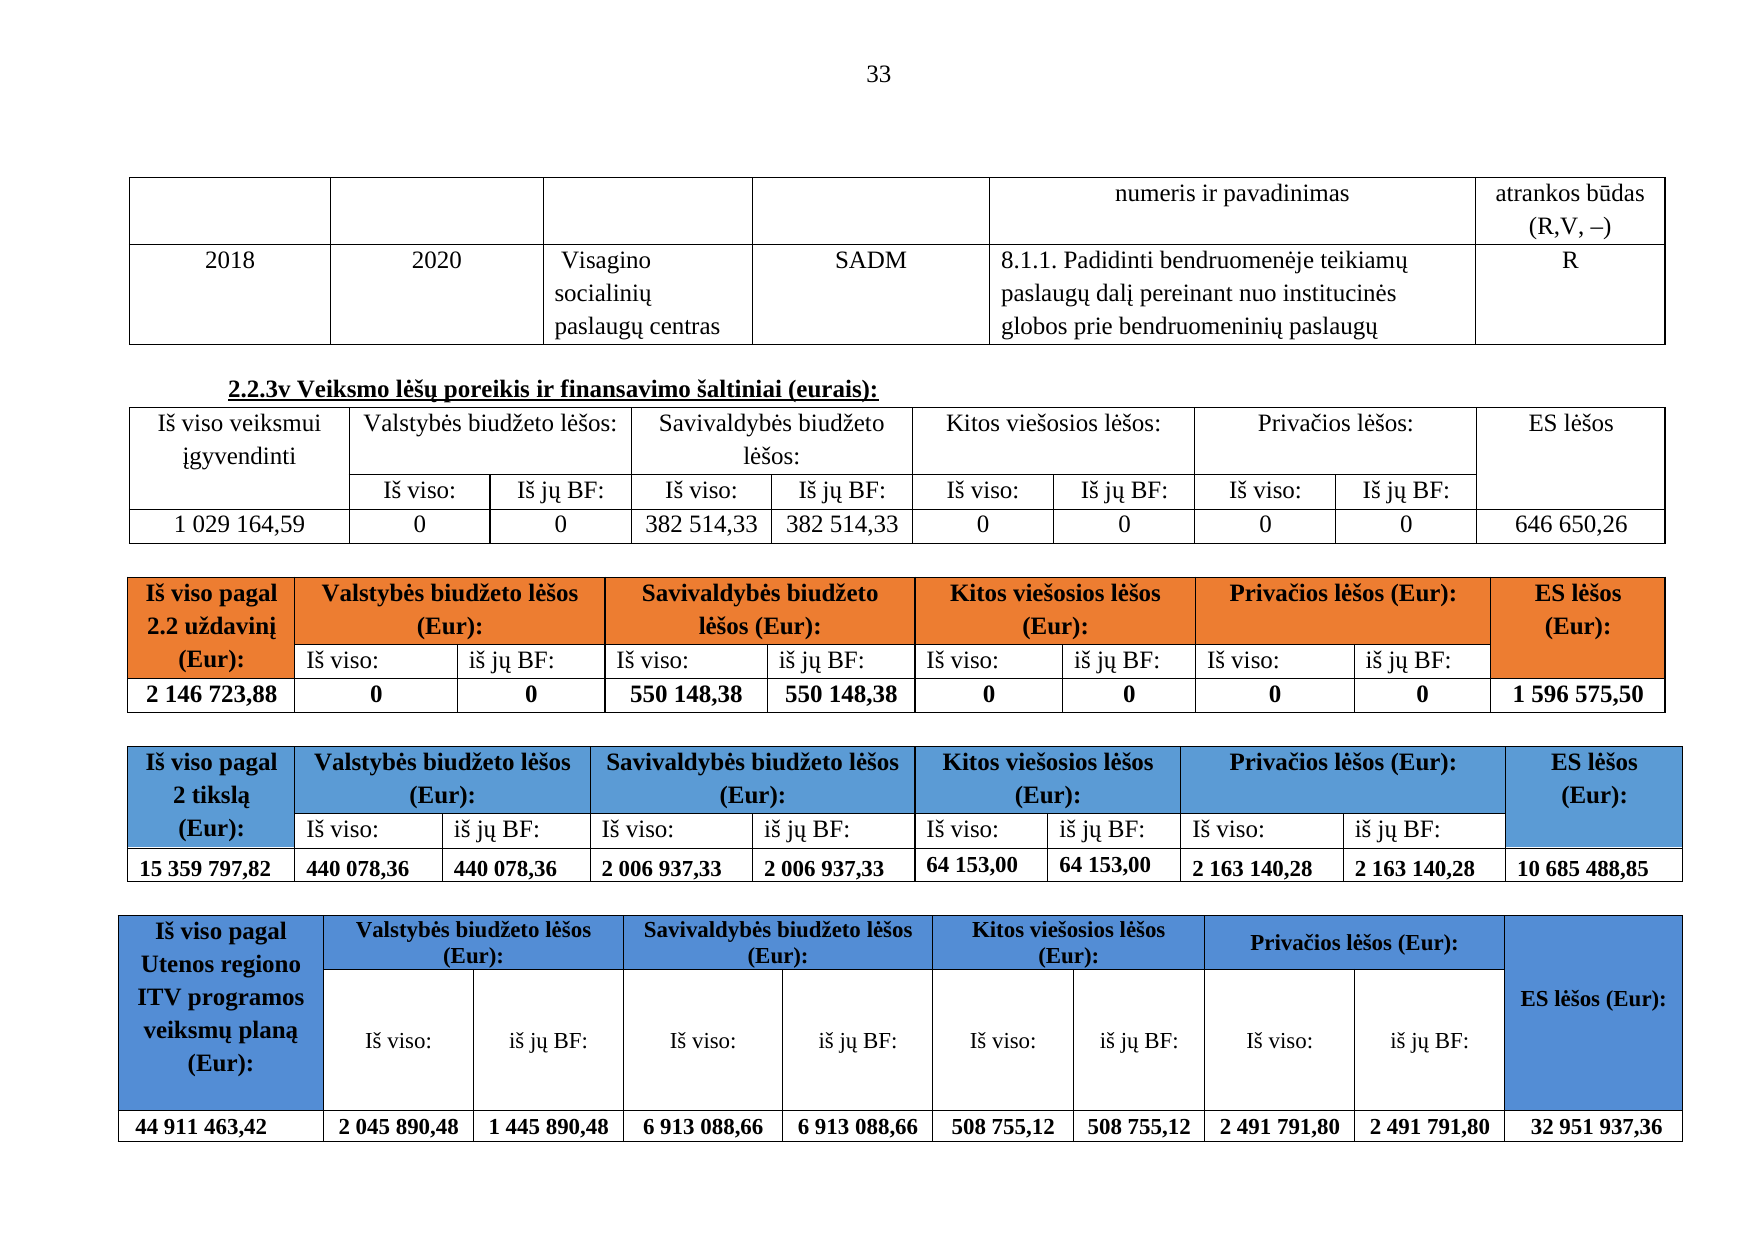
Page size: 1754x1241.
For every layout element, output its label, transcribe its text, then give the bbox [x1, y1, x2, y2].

table_cell 440 078,36 [295, 849, 442, 881]
table_header Privačios lėšos (Eur): [1181, 747, 1505, 813]
table_header atrankos būdas (R,V, –) [1476, 178, 1664, 244]
table_header Savivaldybės biudžeto lėšos (Eur): [624, 916, 932, 969]
table_header Kitos viešosios lėšos (Eur): [916, 747, 1180, 813]
table_cell 0 [491, 510, 631, 543]
table_cell iš jų BF: [1355, 645, 1490, 678]
table_cell 2 163 140,28 [1344, 849, 1505, 881]
table_cell 2 163 140,28 [1181, 849, 1343, 881]
table_cell 2018 [130, 245, 330, 344]
table_cell Iš viso: [913, 475, 1053, 508]
table_cell iš jų BF: [1048, 814, 1180, 847]
table_cell 6 913 088,66 [783, 1111, 932, 1141]
table_cell iš jų BF: [458, 645, 604, 678]
table_cell iš jų BF: [1074, 970, 1204, 1110]
table_header Privačios lėšos (Eur): [1196, 578, 1490, 644]
table_cell 0 [458, 679, 604, 712]
table_header numeris ir pavadinimas [990, 178, 1475, 244]
table_header Savivaldybės biudžeto lėšos: [632, 408, 912, 474]
table_cell 64 153,00 [916, 849, 1047, 881]
table_cell 1 596 575,50 [1491, 679, 1664, 712]
table_header Privačios lėšos: [1195, 408, 1476, 474]
table_cell Iš jų BF: [1336, 475, 1476, 508]
table_cell 0 [1054, 510, 1194, 543]
table_cell Iš viso: [916, 645, 1062, 678]
table_cell Iš viso: [933, 970, 1073, 1110]
table_cell Iš viso: [324, 970, 473, 1110]
table_header Kitos viešosios lėšos: [913, 408, 1194, 474]
table_header Savivaldybės biudžeto lėšos (Eur): [591, 747, 914, 813]
table_cell Iš viso: [916, 814, 1047, 847]
table_cell 382 514,33 [632, 510, 771, 543]
table_header [331, 178, 543, 244]
table_cell Iš viso: [350, 475, 489, 508]
table_cell 32 951 937,36 [1505, 1111, 1682, 1141]
table_cell iš jų BF: [1344, 814, 1505, 847]
table_header Iš viso pagal Utenos regiono ITV programos veiksmų planą (Eur): [119, 916, 323, 1110]
table_cell 6 913 088,66 [624, 1111, 782, 1141]
table_header Iš viso veiksmui įgyvendinti [130, 408, 349, 508]
table_header Savivaldybės biudžeto lėšos (Eur): [606, 578, 914, 644]
table_cell 0 [1355, 679, 1490, 712]
table_cell 2 006 937,33 [591, 849, 752, 881]
table_header Valstybės biudžeto lėšos: [350, 408, 631, 474]
table_cell Iš viso: [606, 645, 767, 678]
table_cell 2 491 791,80 [1205, 1111, 1354, 1141]
table_header Privačios lėšos (Eur): [1205, 916, 1504, 969]
table_header Kitos viešosios lėšos (Eur): [933, 916, 1204, 969]
text 2.2.3v Veiksmo lėšų poreikis ir finansavimo šaltiniai (eurais): [118, 374, 1639, 403]
table_cell 44 911 463,42 [119, 1111, 323, 1141]
table_cell Iš viso: [295, 814, 442, 847]
table_cell 508 755,12 [1074, 1111, 1204, 1141]
table_cell 2020 [331, 245, 543, 344]
table_cell R [1476, 245, 1664, 344]
table_cell 1 445 890,48 [474, 1111, 623, 1141]
table_cell Iš viso: [1181, 814, 1343, 847]
table_cell Iš jų BF: [772, 475, 912, 508]
table_header Valstybės biudžeto lėšos (Eur): [295, 747, 590, 813]
table_cell 0 [913, 510, 1053, 543]
table_cell 0 [1063, 679, 1195, 712]
table_header Iš viso pagal 2.2 uždavinį (Eur): [128, 578, 294, 678]
table_cell 382 514,33 [772, 510, 912, 543]
table_cell 0 [1336, 510, 1476, 543]
table_header Iš viso pagal 2 tikslą (Eur): [128, 747, 294, 847]
table_cell Iš jų BF: [1054, 475, 1194, 508]
table_cell 508 755,12 [933, 1111, 1073, 1141]
table_cell 2 045 890,48 [324, 1111, 473, 1141]
table_cell 2 491 791,80 [1355, 1111, 1504, 1141]
table_cell 0 [1196, 679, 1354, 712]
table_cell Iš viso: [1205, 970, 1354, 1110]
table_cell Iš viso: [1195, 475, 1335, 508]
table_cell 2 006 937,33 [753, 849, 914, 881]
table_cell iš jų BF: [474, 970, 623, 1110]
table_cell 8.1.1. Padidinti bendruomenėje teikiamų paslaugų dalį pereinant nuo institucinės globos prie bendruomeninių paslaugų [990, 245, 1475, 344]
table_cell 0 [295, 679, 457, 712]
table_cell 64 153,00 [1048, 849, 1180, 881]
table_cell 10 685 488,85 [1506, 849, 1682, 881]
table_cell Iš viso: [624, 970, 782, 1110]
table_header Valstybės biudžeto lėšos (Eur): [324, 916, 623, 969]
table_cell Iš jų BF: [491, 475, 631, 508]
table_cell iš jų BF: [443, 814, 590, 847]
table_cell iš jų BF: [753, 814, 914, 847]
table_header ES lėšos [1477, 408, 1664, 508]
table_cell Iš viso: [1196, 645, 1354, 678]
table_header [544, 178, 752, 244]
table_header [753, 178, 989, 244]
table_cell 2 146 723,88 [128, 679, 294, 712]
table_cell 1 029 164,59 [130, 510, 349, 543]
table_cell SADM [753, 245, 989, 344]
table_header ES lėšos (Eur): [1491, 578, 1664, 678]
table_cell Iš viso: [591, 814, 752, 847]
table_cell 550 148,38 [768, 679, 914, 712]
table_header ES lėšos (Eur): [1506, 747, 1682, 847]
table_cell 0 [1195, 510, 1335, 543]
table_cell 0 [916, 679, 1062, 712]
table_cell iš jų BF: [1355, 970, 1504, 1110]
table_cell iš jų BF: [1063, 645, 1195, 678]
table_cell 15 359 797,82 [128, 849, 294, 881]
table_cell iš jų BF: [768, 645, 914, 678]
table_cell 0 [350, 510, 489, 543]
table_cell Iš viso: [295, 645, 457, 678]
table_cell 440 078,36 [443, 849, 590, 881]
table_cell 646 650,26 [1477, 510, 1664, 543]
table_cell iš jų BF: [783, 970, 932, 1110]
table_header ES lėšos (Eur): [1505, 916, 1682, 1110]
table_cell Visagino socialinių paslaugų centras [544, 245, 752, 344]
table_header [130, 178, 330, 244]
table_header Kitos viešosios lėšos (Eur): [916, 578, 1195, 644]
table_cell Iš viso: [632, 475, 771, 508]
table_cell 550 148,38 [606, 679, 767, 712]
table_header Valstybės biudžeto lėšos (Eur): [295, 578, 604, 644]
